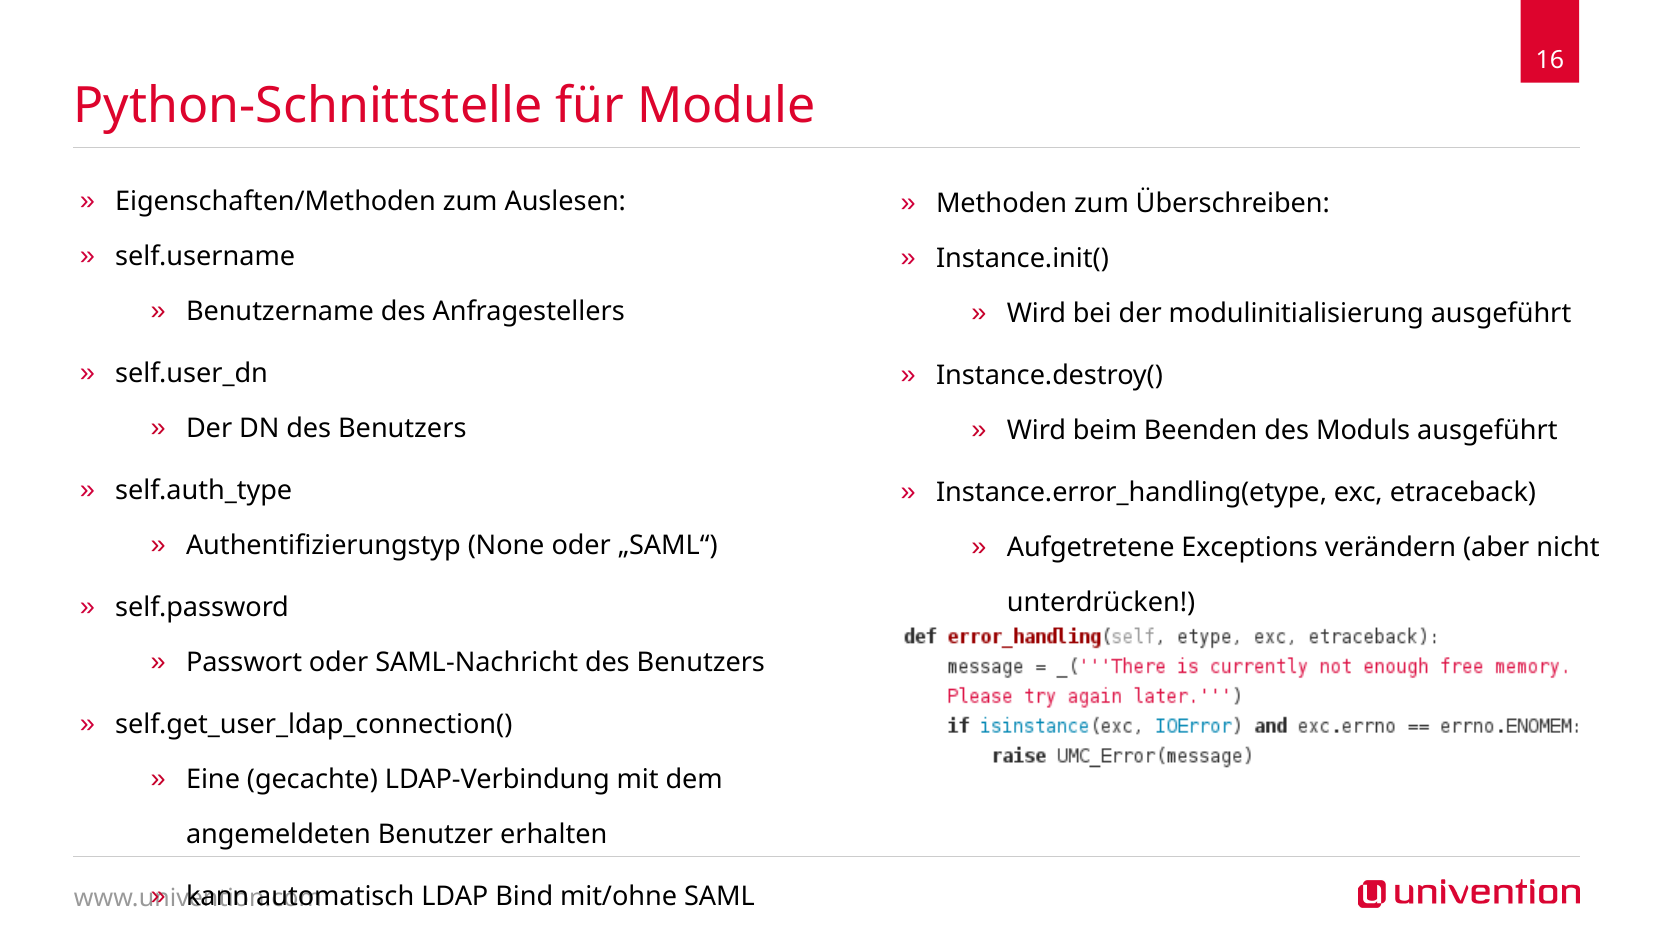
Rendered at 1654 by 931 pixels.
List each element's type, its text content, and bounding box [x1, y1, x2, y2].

picture [1358, 886, 1580, 908]
picture [891, 620, 1595, 780]
title Python-Schnittstelle für Module [73, 59, 1580, 148]
list Methoden zum Überschreiben: Instance.init() Wird bei der modulinitialisierung ausgeführt Instance.destroy() Wird beim Beenden des Moduls ausgeführt Instance.error_handling(etype, exc, etraceback) Aufgetretene Exceptions verändern (aber nicht unterdrücken!) Usage: andere Exception werfen [882, 165, 1636, 886]
list Eigenschaften/Methoden zum Auslesen: self.username Benutzername des Anfragestellers self.user_dn Der DN des Benutzers self.auth_type Authentifizierungstyp (None oder „SAML“) self.password Passwort oder SAML-Nachricht des Benutzers self.get_user_ldap_connection() Eine (gecachte) LDAP-Verbindung mit dem angemeldeten Benutzer erhalten kann automatisch LDAP Bind mit/ohne SAML self.thread_finished_callback() [62, 163, 815, 884]
